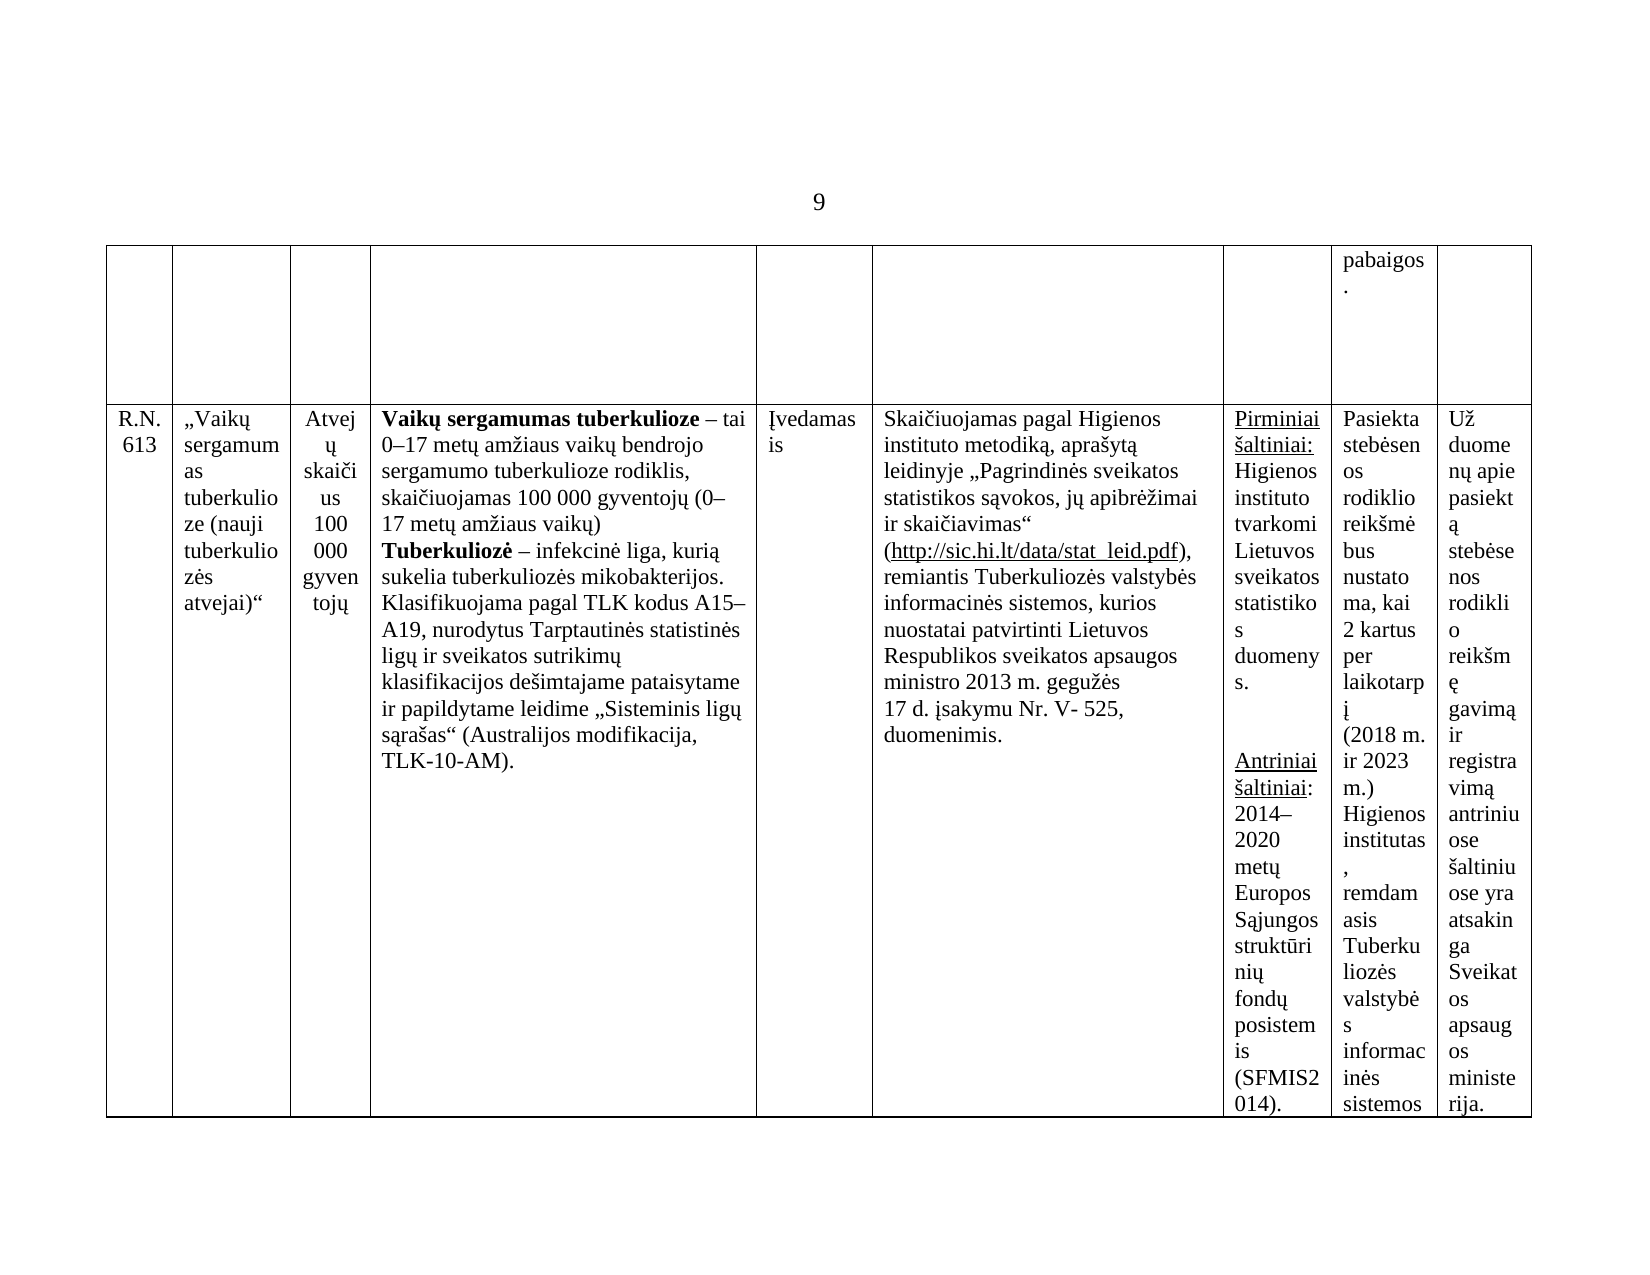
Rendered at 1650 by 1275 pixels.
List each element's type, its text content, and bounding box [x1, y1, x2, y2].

table_cell Skaičiuojamas pagal Higienos instituto metodiką, aprašytą leidinyje „Pagrindinės sveikatos statistikos sąvokos, jų apibrėžimai ir skaičiavimas“ (http://sic.hi.lt/data/stat_leid.pdf), remiantis Tuberkuliozės valstybės informacinės sistemos, kurios nuostatai patvirtinti Lietuvos Respublikos sveikatos apsaugos ministro 2013 m. gegužės 17 d. įsakymu Nr. V- 525, duomenimis. [873, 405, 1223, 1116]
table_cell Pasiekta stebėsenos rodiklio reikšmė bus nustatoma, kai 2 kartus per laikotarpį (2018 m. ir 2023 m.) Higienos institutas, remdamasis Tuberkuliozės valstybės informacinės sistemos [1332, 405, 1437, 1116]
table_cell [757, 246, 872, 404]
table_cell Atvejų skaičius 100 000 gyventojų [291, 405, 370, 1116]
table_cell [1224, 246, 1331, 404]
table_cell [291, 246, 370, 404]
table_cell Įvedamasis [757, 405, 872, 1116]
table_cell „Vaikų sergamumas tuberkulioze (nauji tuberkuliozės atvejai)“ [173, 405, 290, 1116]
table_cell Vaikų sergamumas tuberkulioze – tai 0–17 metų amžiaus vaikų bendrojo sergamumo tuberkulioze rodiklis, skaičiuojamas 100 000 gyventojų (0–17 metų amžiaus vaikų) Tuberkuliozė – infekcinė liga, kurią sukelia tuberkuliozės mikobakterijos. Klasifikuojama pagal TLK kodus A15–A19, nurodytus Tarptautinės statistinės ligų ir sveikatos sutrikimų klasifikacijos dešimtajame pataisytame ir papildytame leidime „Sisteminis ligų sąrašas“ (Australijos modifikacija, TLK-10-AM). [371, 405, 756, 1116]
table_cell Pirminiai šaltiniai: Higienos instituto tvarkomi Lietuvos sveikatos statistikos duomenys. Antriniai šaltiniai: 2014–2020 metų Europos Sąjungos struktūrinių fondų posistemis (SFMIS2014). [1224, 405, 1331, 1116]
table_cell Už duomenų apie pasiektą stebėsenos rodiklio reikšmę gavimą ir registravimą antriniuose šaltiniuose yra atsakinga Sveikatos apsaugos ministerija. [1438, 405, 1531, 1116]
table_cell [173, 246, 290, 404]
table_cell R.N.613 [107, 405, 172, 1116]
table_cell pabaigos. [1332, 246, 1437, 404]
table_cell [873, 246, 1223, 404]
table_cell [371, 246, 756, 404]
table_cell [1438, 246, 1531, 404]
table_cell [107, 246, 172, 404]
